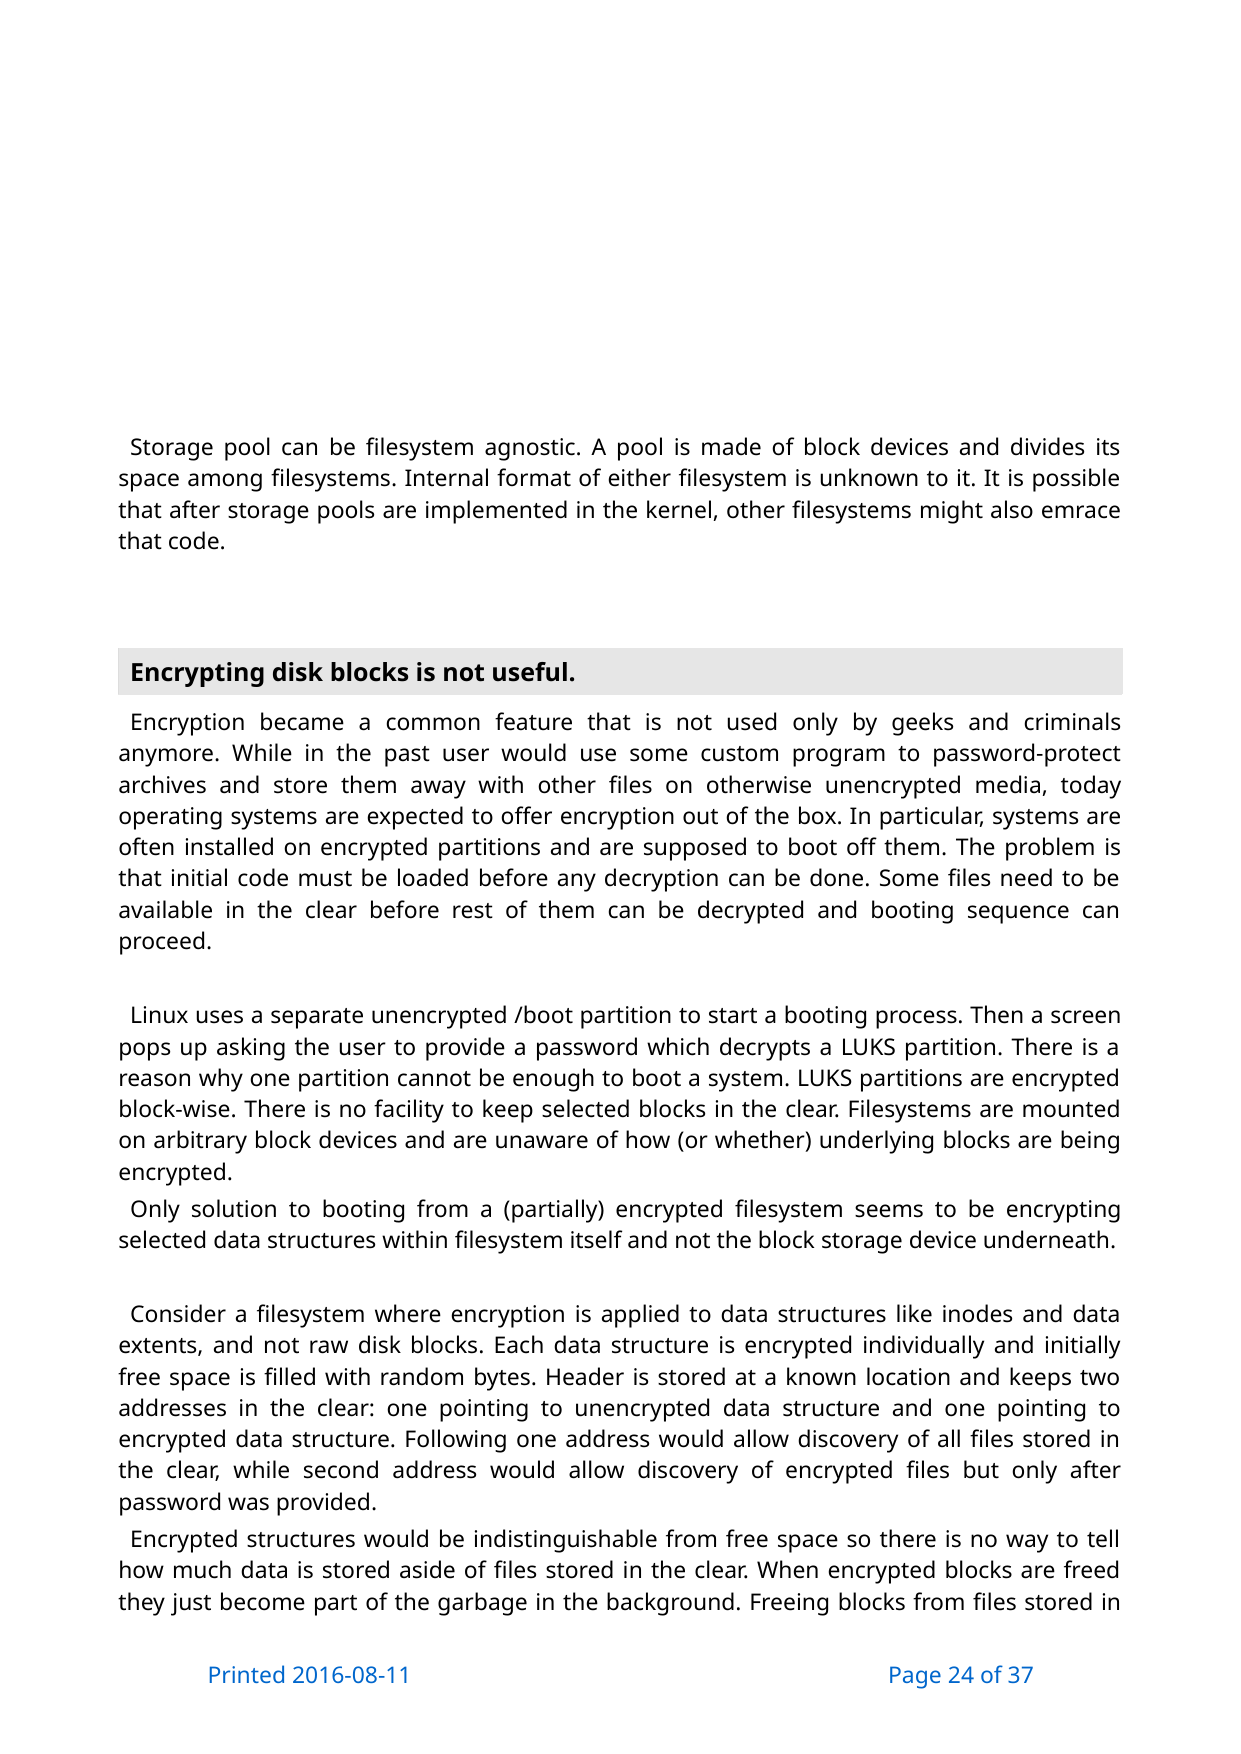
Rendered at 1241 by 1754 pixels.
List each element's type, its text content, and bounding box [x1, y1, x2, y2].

text Encryption became a common feature that is not used only by geeks and criminals anymore. While in the past user would use some custom program to password-protect archives and store them away with other files on otherwise unencrypted media, today operating systems are expected to offer encryption out of the box. In particular, systems are often installed on encrypted partitions and are supposed to boot off them. The problem is that initial code must be loaded before any decryption can be done. Some files need to be available in the clear before rest of them can be decrypted and booting sequence can proceed. [118, 706, 1122, 956]
text Linux uses a separate unencrypted /boot partition to start a booting process. Then a screen pops up asking the user to provide a password which decrypts a LUKS partition. There is a reason why one partition cannot be enough to boot a system. LUKS partitions are encrypted block-wise. There is no facility to keep selected blocks in the clear. Filesystems are mounted on arbitrary block devices and are unaware of how (or whether) underlying blocks are being encrypted. [118, 999, 1122, 1187]
subtitle Encrypting disk blocks is not useful. [119, 649, 1122, 694]
text Encrypted structures would be indistinguishable from free space so there is no way to tell how much data is stored aside of files stored in the clear. When encrypted blocks are freed they just become part of the garbage in the background. Freeing blocks from files stored in [118, 1523, 1122, 1617]
text Storage pool can be filesystem agnostic. A pool is made of block devices and divides its space among filesystems. Internal format of either filesystem is unknown to it. It is possible that after storage pools are implemented in the kernel, other filesystems might also emrace that code. [118, 431, 1122, 556]
text Only solution to booting from a (partially) encrypted filesystem seems to be encrypting selected data structures within filesystem itself and not the block storage device underneath. [118, 1193, 1122, 1255]
text Consider a filesystem where encryption is applied to data structures like inodes and data extents, and not raw disk blocks. Each data structure is encrypted individually and initially free space is filled with random bytes. Header is stored at a known location and keeps two addresses in the clear: one pointing to unencrypted data structure and one pointing to encrypted data structure. Following one address would allow discovery of all files stored in the clear, while second address would allow discovery of encrypted files but only after password was provided. [118, 1298, 1122, 1517]
